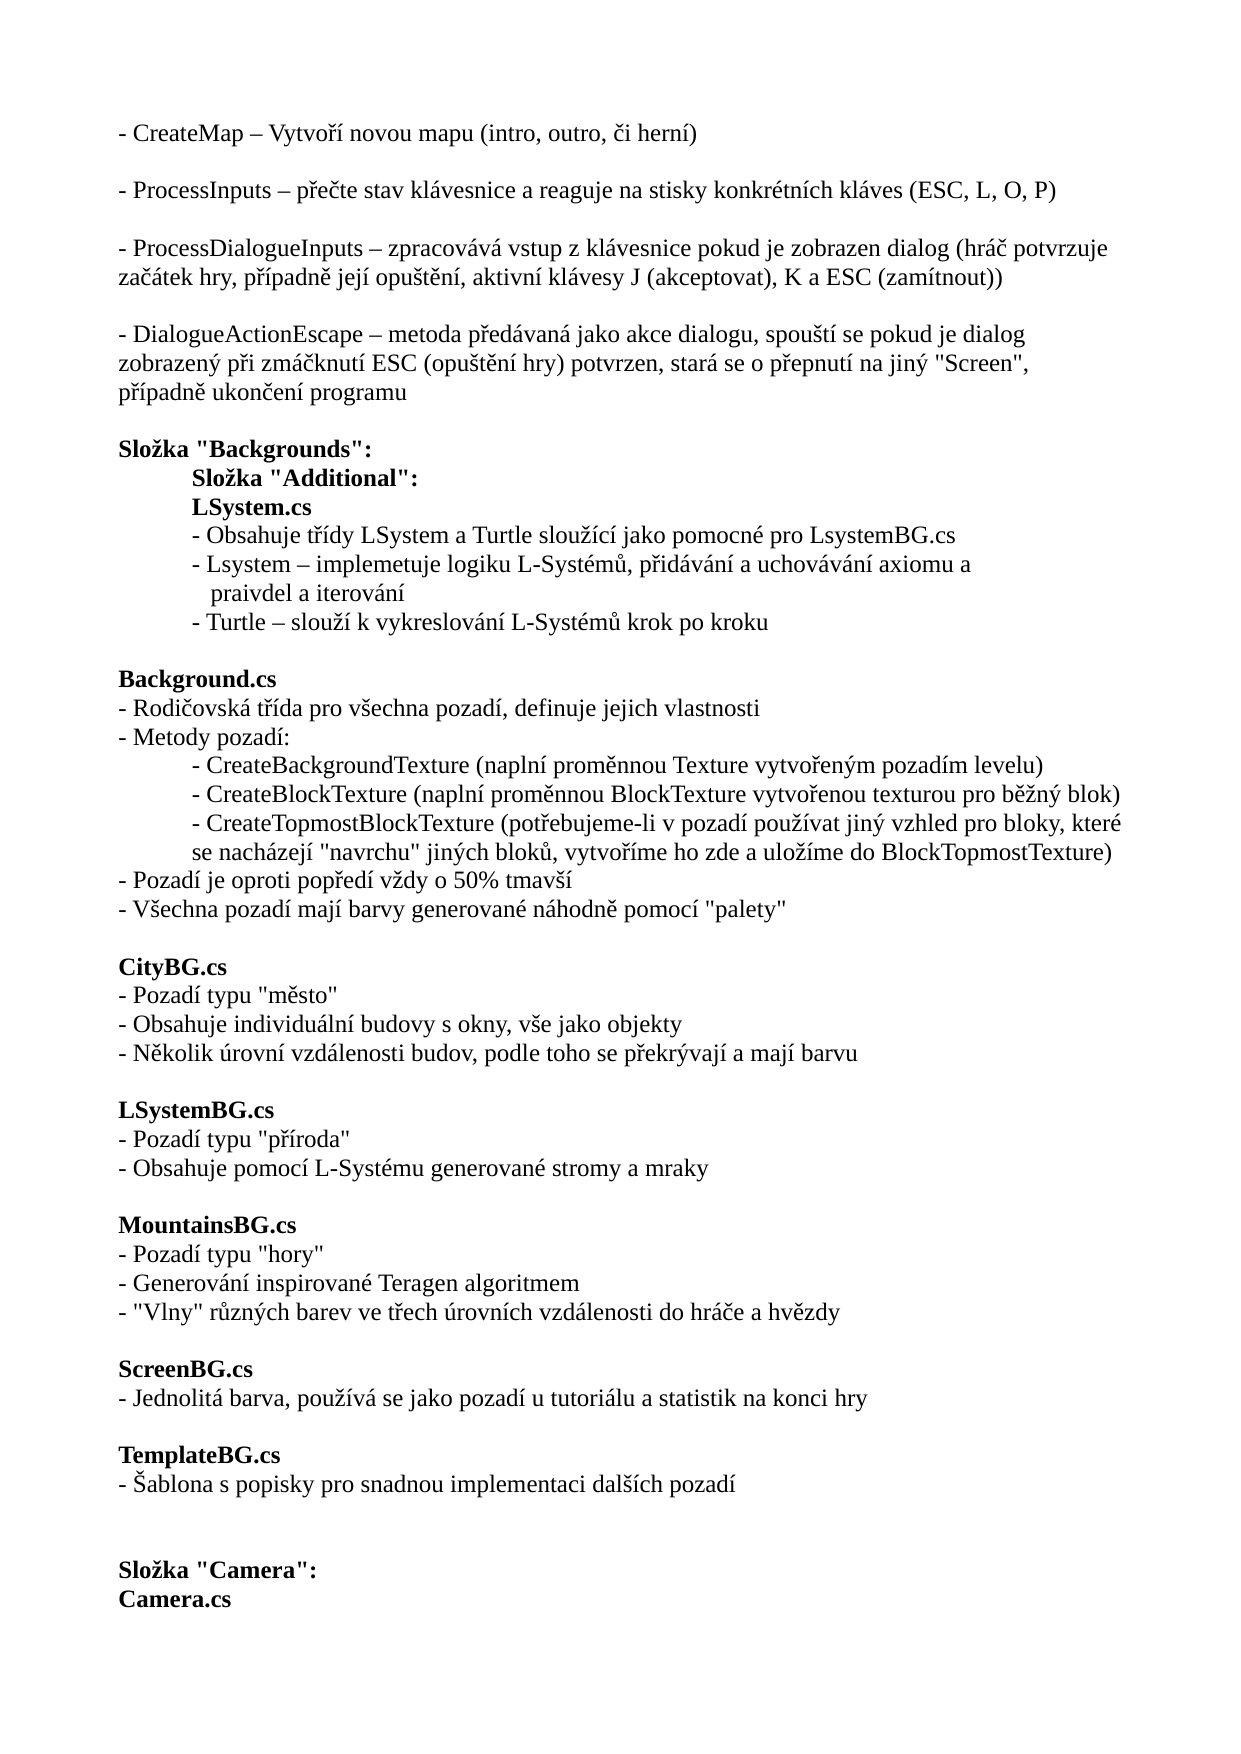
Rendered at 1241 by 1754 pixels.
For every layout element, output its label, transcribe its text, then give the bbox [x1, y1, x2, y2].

text Složka "Backgrounds": [118, 434, 1122, 463]
text TemplateBG.cs [118, 1441, 1122, 1469]
text - CreateBackgroundTexture (naplní proměnnou Texture vytvořeným pozadím levelu) [118, 751, 1122, 779]
text - ProcessInputs – přečte stav klávesnice a reaguje na stisky konkrétních kláves (ESC, L, O, P) [118, 176, 1122, 204]
text - CreateMap – Vytvoří novou mapu (intro, outro, či herní) [118, 118, 1122, 147]
text - Rodičovská třída pro všechna pozadí, definuje jejich vlastnosti [118, 693, 1122, 722]
text - Obsahuje třídy LSystem a Turtle sloužící jako pomocné pro LsystemBG.cs [118, 521, 1122, 549]
text LSystem.cs [118, 492, 1122, 521]
text Camera.cs [118, 1584, 1122, 1613]
text LSystemBG.cs [118, 1096, 1122, 1124]
text - Pozadí je oproti popředí vždy o 50% tmavší [118, 866, 1122, 894]
text - DialogueActionEscape – metoda předávaná jako akce dialogu, spouští se pokud je dialog zobrazený při zmáčknutí ESC (opuštění hry) potvrzen, stará se o přepnutí na jiný "Screen", případně ukončení programu [118, 319, 1122, 406]
text - Šablona s popisky pro snadnou implementaci dalších pozadí [118, 1469, 1122, 1498]
text - Turtle – slouží k vykreslování L-Systémů krok po kroku [118, 607, 1122, 636]
text - CreateTopmostBlockTexture (potřebujeme-li v pozadí používat jiný vzhled pro bloky, které se nacházejí "navrchu" jiných bloků, vytvoříme ho zde a uložíme do BlockTopmostTexture) [118, 808, 1122, 866]
text - Obsahuje pomocí L-Systému generované stromy a mraky [118, 1153, 1122, 1182]
text - Pozadí typu "příroda" [118, 1124, 1122, 1153]
text - Obsahuje individuální budovy s okny, vše jako objekty [118, 1009, 1122, 1038]
text - Lsystem – implemetuje logiku L-Systémů, přidávání a uchovávání axiomu a praivdel a iterování [118, 549, 1122, 607]
text - CreateBlockTexture (naplní proměnnou BlockTexture vytvořenou texturou pro běžný blok) [118, 779, 1122, 808]
text CityBG.cs [118, 952, 1122, 981]
text Background.cs [118, 664, 1122, 693]
text - "Vlny" různých barev ve třech úrovních vzdálenosti do hráče a hvězdy [118, 1297, 1122, 1326]
text - Generování inspirované Teragen algoritmem [118, 1268, 1122, 1297]
text ScreenBG.cs [118, 1354, 1122, 1383]
text - Několik úrovní vzdálenosti budov, podle toho se překrývají a mají barvu [118, 1038, 1122, 1067]
text - Všechna pozadí mají barvy generované náhodně pomocí "palety" [118, 894, 1122, 923]
text - Pozadí typu "město" [118, 981, 1122, 1009]
text Složka "Camera": [118, 1556, 1122, 1584]
text - ProcessDialogueInputs – zpracovává vstup z klávesnice pokud je zobrazen dialog (hráč potvrzuje začátek hry, případně její opuštění, aktivní klávesy J (akceptovat), K a ESC (zamítnout)) [118, 233, 1122, 291]
text MountainsBG.cs [118, 1211, 1122, 1239]
text - Jednolitá barva, používá se jako pozadí u tutoriálu a statistik na konci hry [118, 1383, 1122, 1412]
text Složka "Additional": [118, 463, 1122, 492]
text - Pozadí typu "hory" [118, 1239, 1122, 1268]
text - Metody pozadí: [118, 722, 1122, 751]
